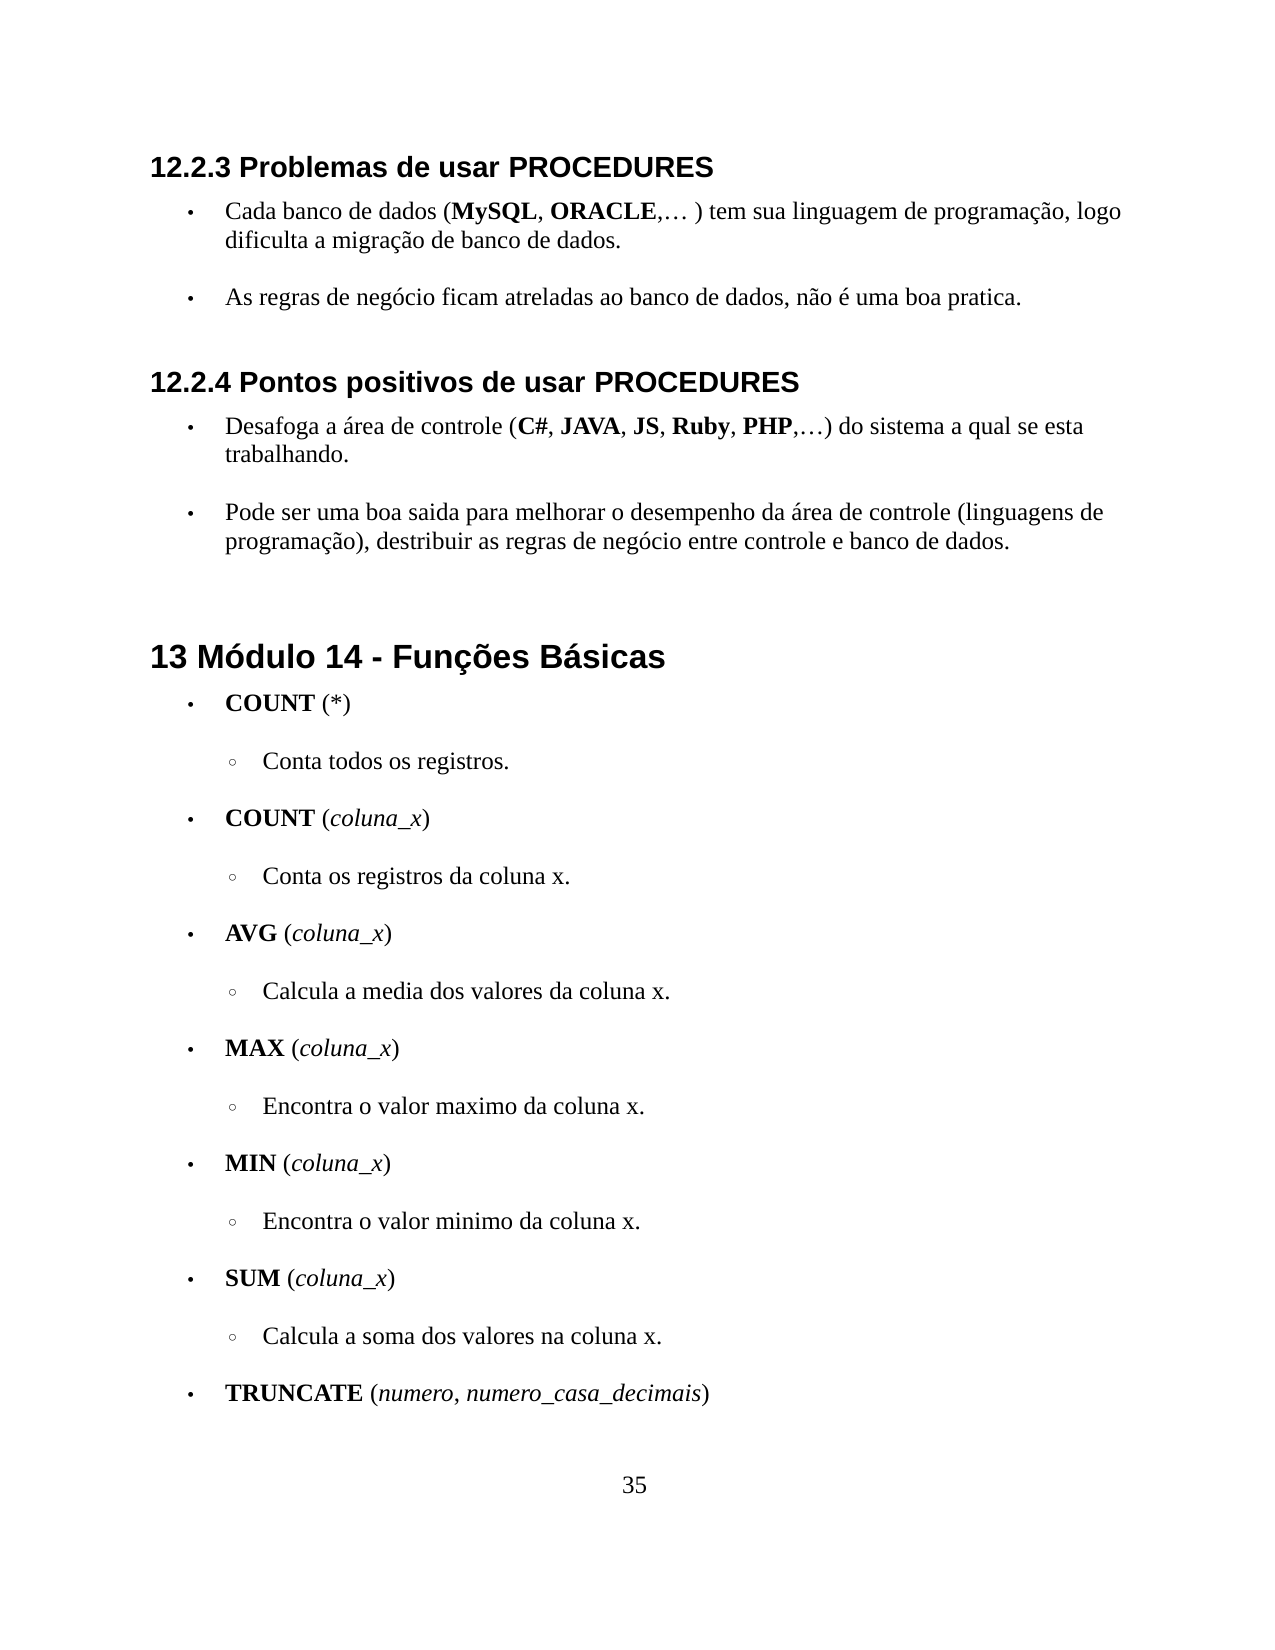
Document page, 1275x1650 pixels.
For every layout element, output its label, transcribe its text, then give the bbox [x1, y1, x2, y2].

list SUM (coluna_x) [187, 1263, 1125, 1321]
list Encontra o valor maximo da coluna x. [225, 1091, 1125, 1148]
list As regras de negócio ficam atreladas ao banco de dados, não é uma boa pratica. [187, 282, 1125, 340]
list MAX (coluna_x) [187, 1033, 1125, 1091]
list COUNT (coluna_x) [187, 803, 1125, 861]
list Calcula a soma dos valores na coluna x. [225, 1321, 1125, 1378]
list MIN (coluna_x) [187, 1148, 1125, 1206]
list Conta todos os registros. [225, 746, 1125, 803]
subtitle 13 Módulo 14 - Funções Básicas [150, 637, 1125, 676]
list Conta os registros da coluna x. [225, 861, 1125, 918]
list AVG (coluna_x) [187, 918, 1125, 976]
subtitle 12.2.3 Problemas de usar PROCEDURES [150, 150, 1125, 183]
list COUNT (*) [187, 688, 1125, 746]
list Calcula a media dos valores da coluna x. [225, 976, 1125, 1033]
list Desafoga a área de controle (C#, JAVA, JS, Ruby, PHP,…) do sistema a qual se esta trabalhando. [187, 411, 1125, 497]
list Pode ser uma boa saida para melhorar o desempenho da área de controle (linguagens de programação), destribuir as regras de negócio entre controle e banco de dados. [187, 497, 1125, 583]
subtitle 12.2.4 Pontos positivos de usar PROCEDURES [150, 365, 1125, 398]
list Encontra o valor minimo da coluna x. [225, 1206, 1125, 1263]
list TRUNCATE (numero, numero_casa_decimais) [187, 1378, 1125, 1436]
list Cada banco de dados (MySQL, ORACLE,… ) tem sua linguagem de programação, logo dificulta a migração de banco de dados. [187, 196, 1125, 282]
